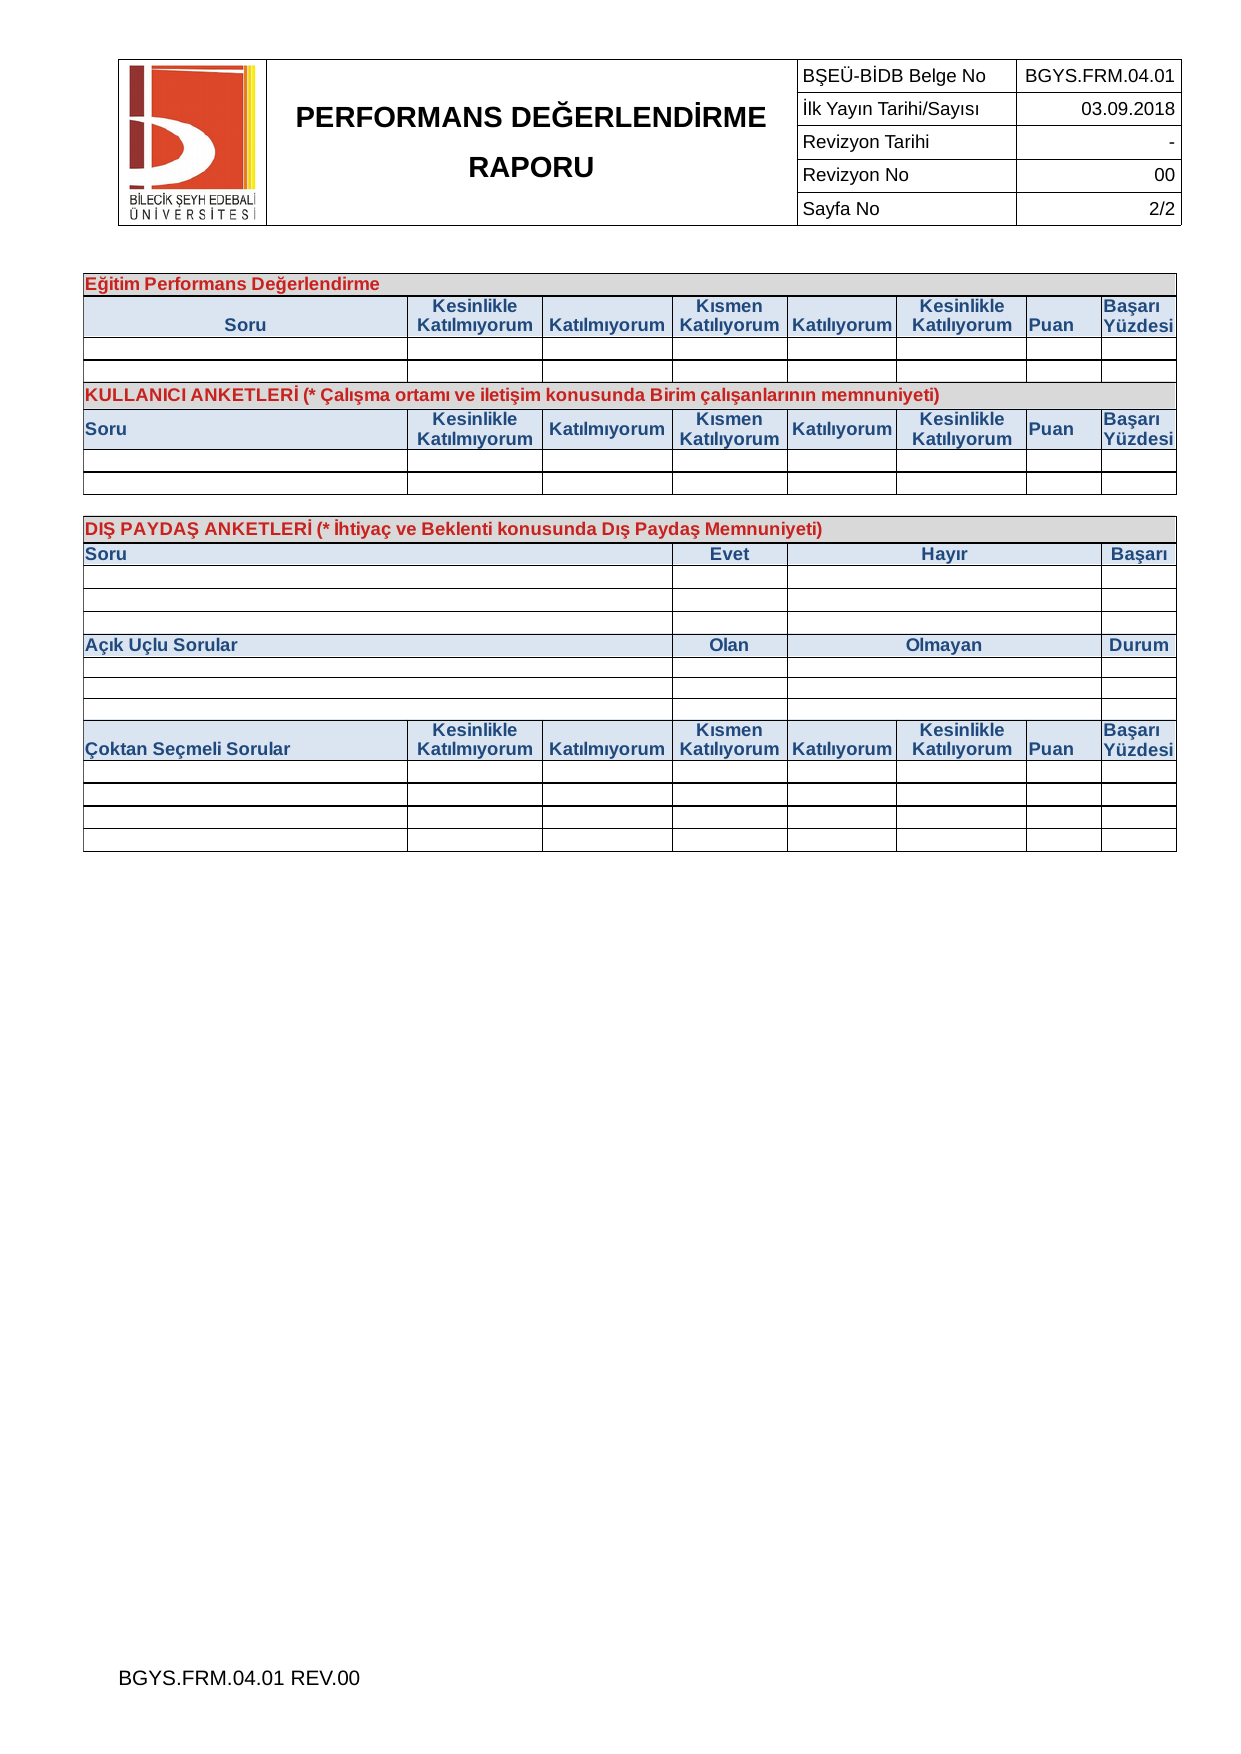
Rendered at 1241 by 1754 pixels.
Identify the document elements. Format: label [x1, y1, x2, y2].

picture [128, 65, 256, 220]
